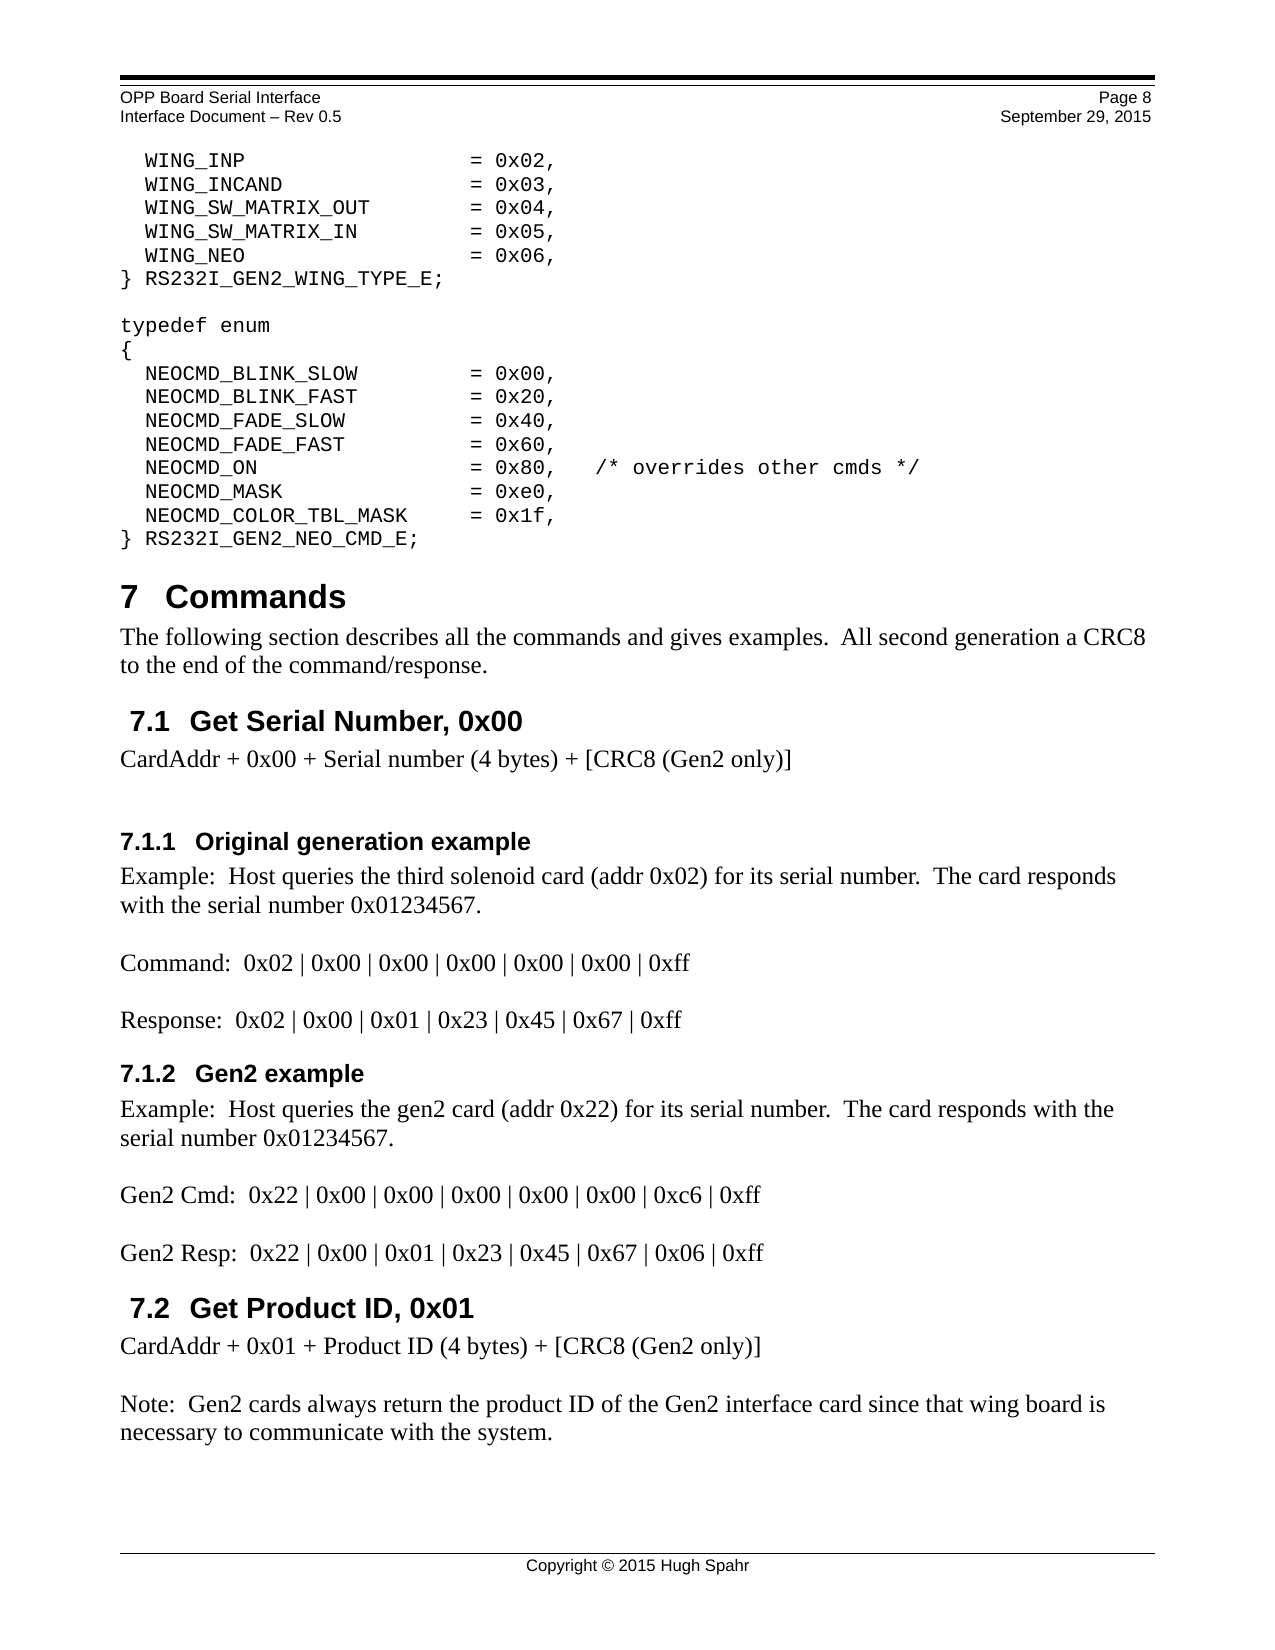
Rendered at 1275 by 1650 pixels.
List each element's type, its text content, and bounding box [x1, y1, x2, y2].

text NEOCMD_BLINK_FAST = 0x20, [120, 386, 1155, 410]
text Gen2 Resp: 0x22 | 0x00 | 0x01 | 0x23 | 0x45 | 0x67 | 0x06 | 0xff [120, 1238, 1155, 1266]
text WING_INCAND = 0x03, [120, 174, 1155, 197]
text The following section describes all the commands and gives examples. All second generation a CRC8 to the end of the command/response. [120, 622, 1155, 679]
subtitle Get Product ID, 0x01 [129, 1291, 1155, 1325]
text CardAddr + 0x00 + Serial number (4 bytes) + [CRC8 (Gen2 only)] [120, 744, 1155, 773]
text NEOCMD_FADE_FAST = 0x60, [120, 434, 1155, 457]
text NEOCMD_MASK = 0xe0, [120, 481, 1155, 505]
subtitle Get Serial Number, 0x00 [129, 704, 1155, 738]
text WING_INP = 0x02, [120, 150, 1155, 174]
text WING_NEO = 0x06, [120, 244, 1155, 268]
text Example: Host queries the third solenoid card (addr 0x02) for its serial number. The card responds with the serial number 0x01234567. [120, 861, 1155, 919]
text WING_SW_MATRIX_OUT = 0x04, [120, 197, 1155, 221]
text NEOCMD_BLINK_SLOW = 0x00, [120, 363, 1155, 386]
text Response: 0x02 | 0x00 | 0x01 | 0x23 | 0x45 | 0x67 | 0xff [120, 1005, 1155, 1034]
text NEOCMD_FADE_SLOW = 0x40, [120, 410, 1155, 434]
subtitle Gen2 example [120, 1059, 1155, 1088]
text } RS232I_GEN2_WING_TYPE_E; [120, 268, 1155, 292]
subtitle Original generation example [120, 826, 1155, 855]
text Command: 0x02 | 0x00 | 0x00 | 0x00 | 0x00 | 0x00 | 0xff [120, 948, 1155, 976]
text typedef enum [120, 316, 1155, 339]
subtitle Commands [120, 577, 1155, 615]
text Gen2 Cmd: 0x22 | 0x00 | 0x00 | 0x00 | 0x00 | 0x00 | 0xc6 | 0xff [120, 1180, 1155, 1209]
text CardAddr + 0x01 + Product ID (4 bytes) + [CRC8 (Gen2 only)] [120, 1331, 1155, 1360]
text { [120, 339, 1155, 363]
text WING_SW_MATRIX_IN = 0x05, [120, 221, 1155, 244]
text Example: Host queries the gen2 card (addr 0x22) for its serial number. The card responds with the serial number 0x01234567. [120, 1094, 1155, 1151]
text Note: Gen2 cards always return the product ID of the Gen2 interface card since that wing board is necessary to communicate with the system. [120, 1389, 1155, 1446]
text } RS232I_GEN2_NEO_CMD_E; [120, 528, 1155, 552]
text NEOCMD_ON = 0x80, /* overrides other cmds */ [120, 457, 1155, 481]
text NEOCMD_COLOR_TBL_MASK = 0x1f, [120, 505, 1155, 528]
